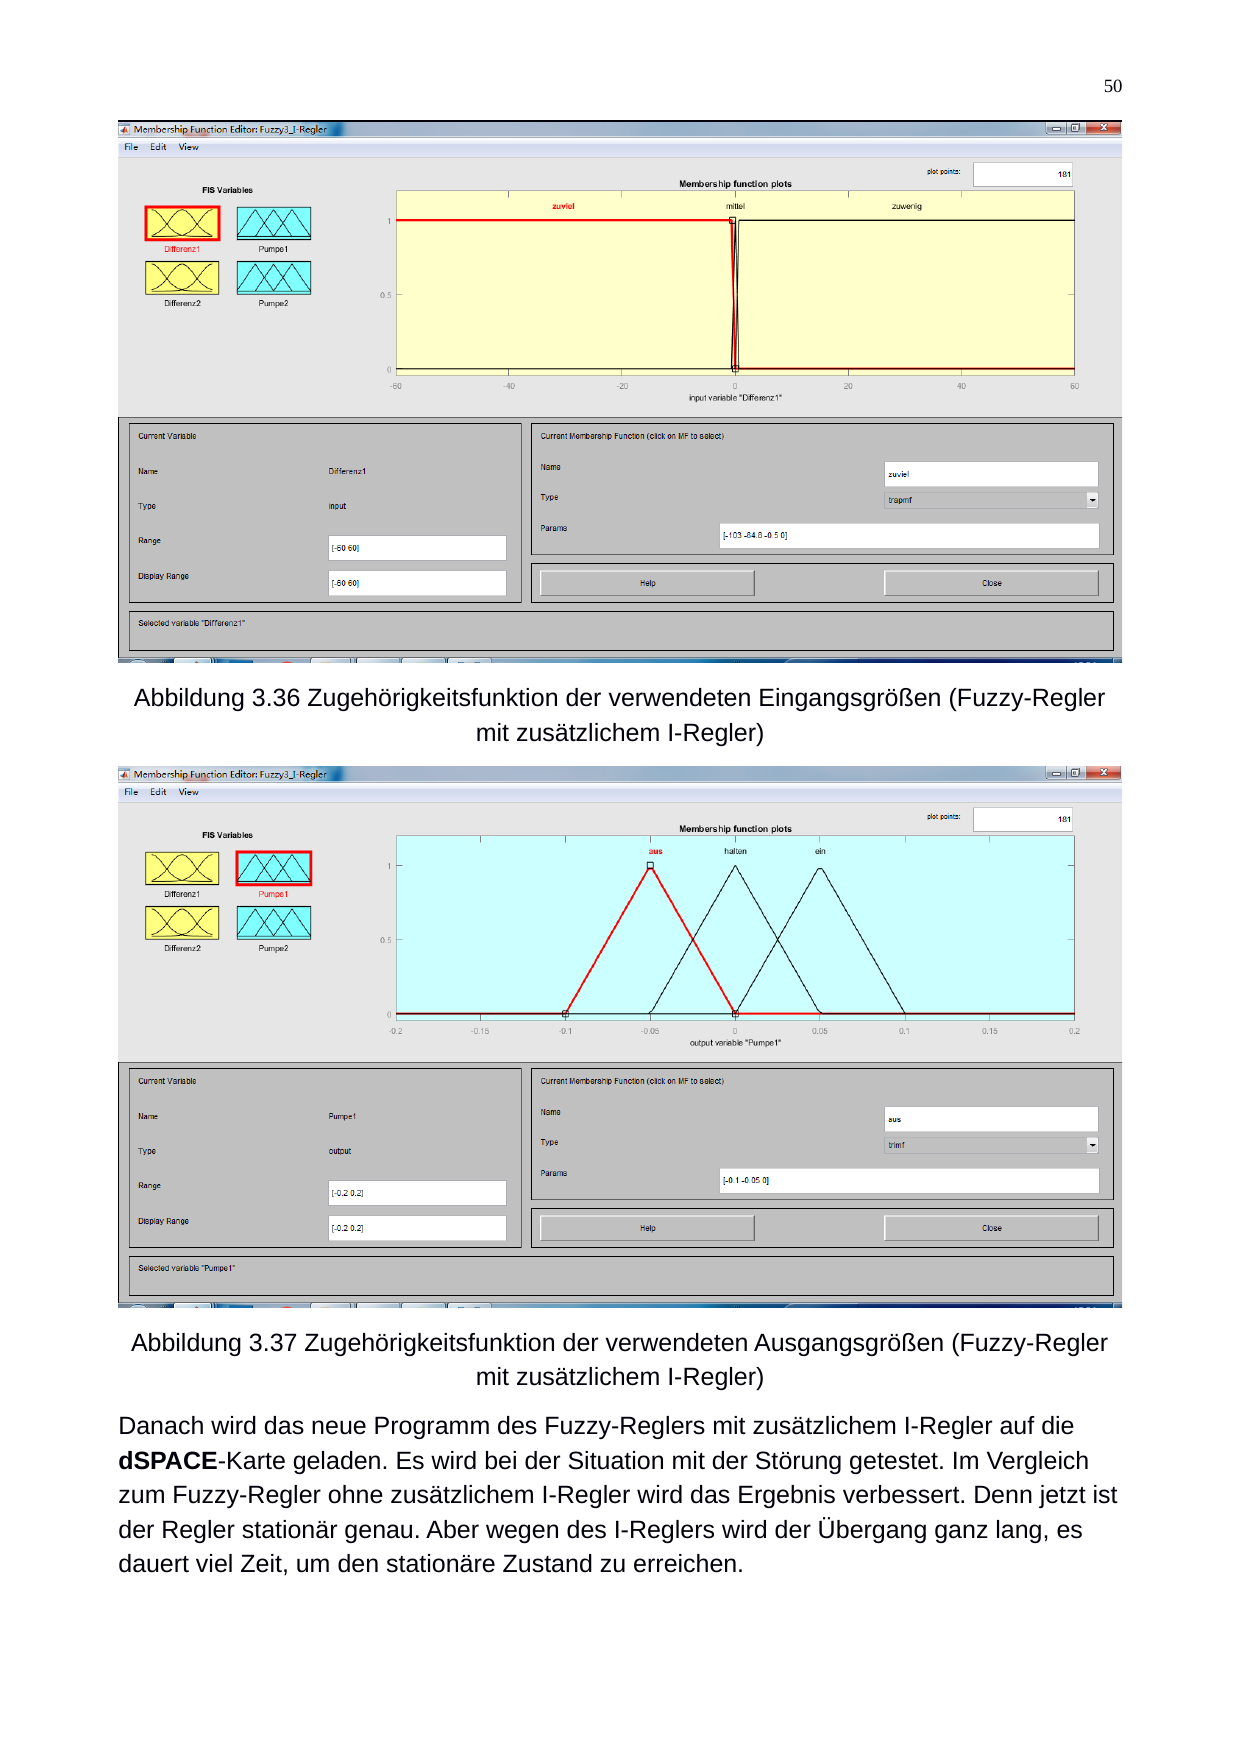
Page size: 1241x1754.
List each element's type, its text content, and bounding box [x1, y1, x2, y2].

text Danach wird das neue Programm des Fuzzy-Reglers mit zusätzlichem I-Regler auf die dSPACE-Karte geladen. Es wird bei der Situation mit der Störung getestet. Im Vergleich zum Fuzzy-Regler ohne zusätzlichem I-Regler wird das Ergebnis verbessert. Denn jetzt ist der Regler stationär genau. Aber wegen des I-Reglers wird der Übergang ganz lang, es dauert viel Zeit, um den stationäre Zustand zu erreichen. [118, 1411, 1122, 1578]
picture [118, 121, 1123, 663]
picture [118, 766, 1123, 1308]
text Abbildung 3.36 Zugehörigkeitsfunktion der verwendeten Eingangsgrößen (Fuzzy-Regler mit zusätzlichem I-Regler) [118, 683, 1122, 746]
text Abbildung 3.37 Zugehörigkeitsfunktion der verwendeten Ausgangsgrößen (Fuzzy-Regler mit zusätzlichem I-Regler) [118, 1328, 1122, 1391]
